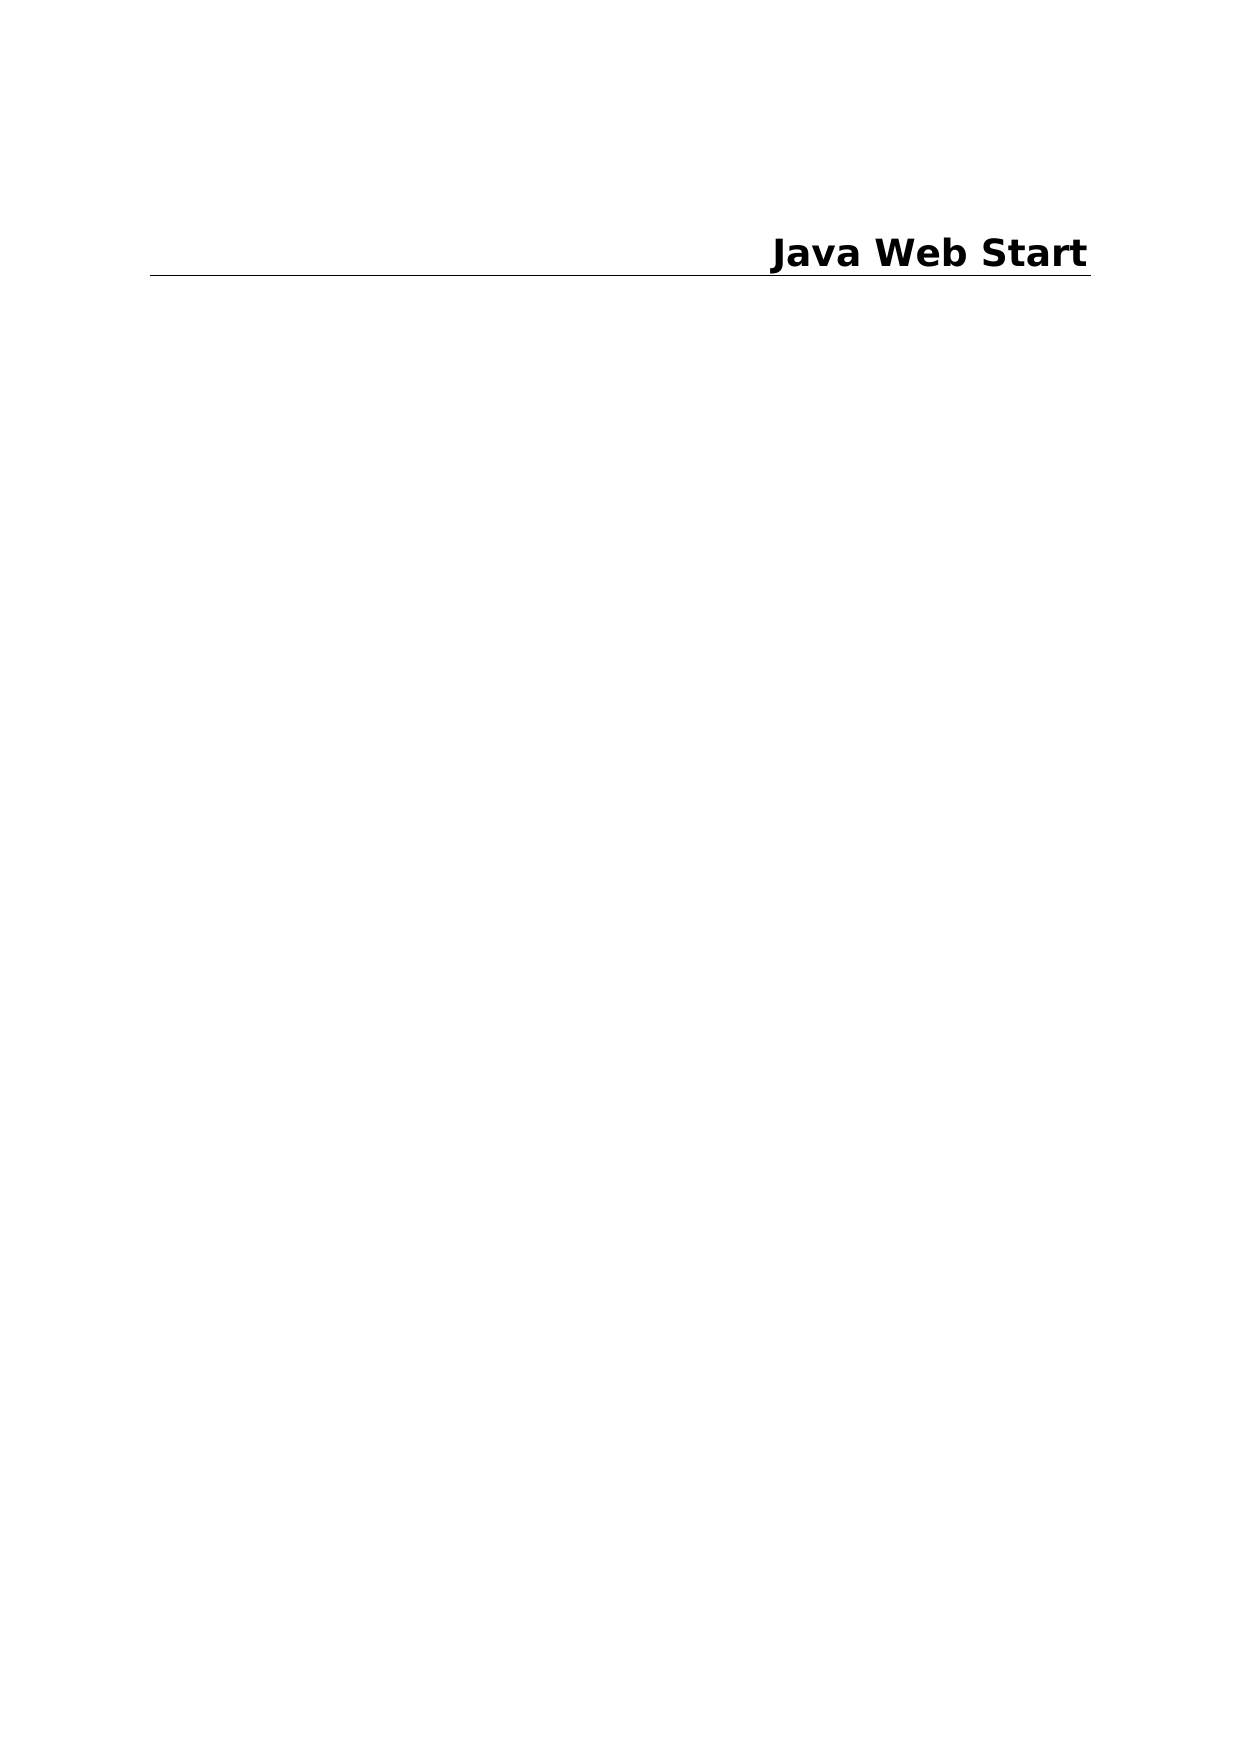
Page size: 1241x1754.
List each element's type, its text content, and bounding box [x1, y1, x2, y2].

subtitle Java Web Start [150, 228, 1091, 275]
